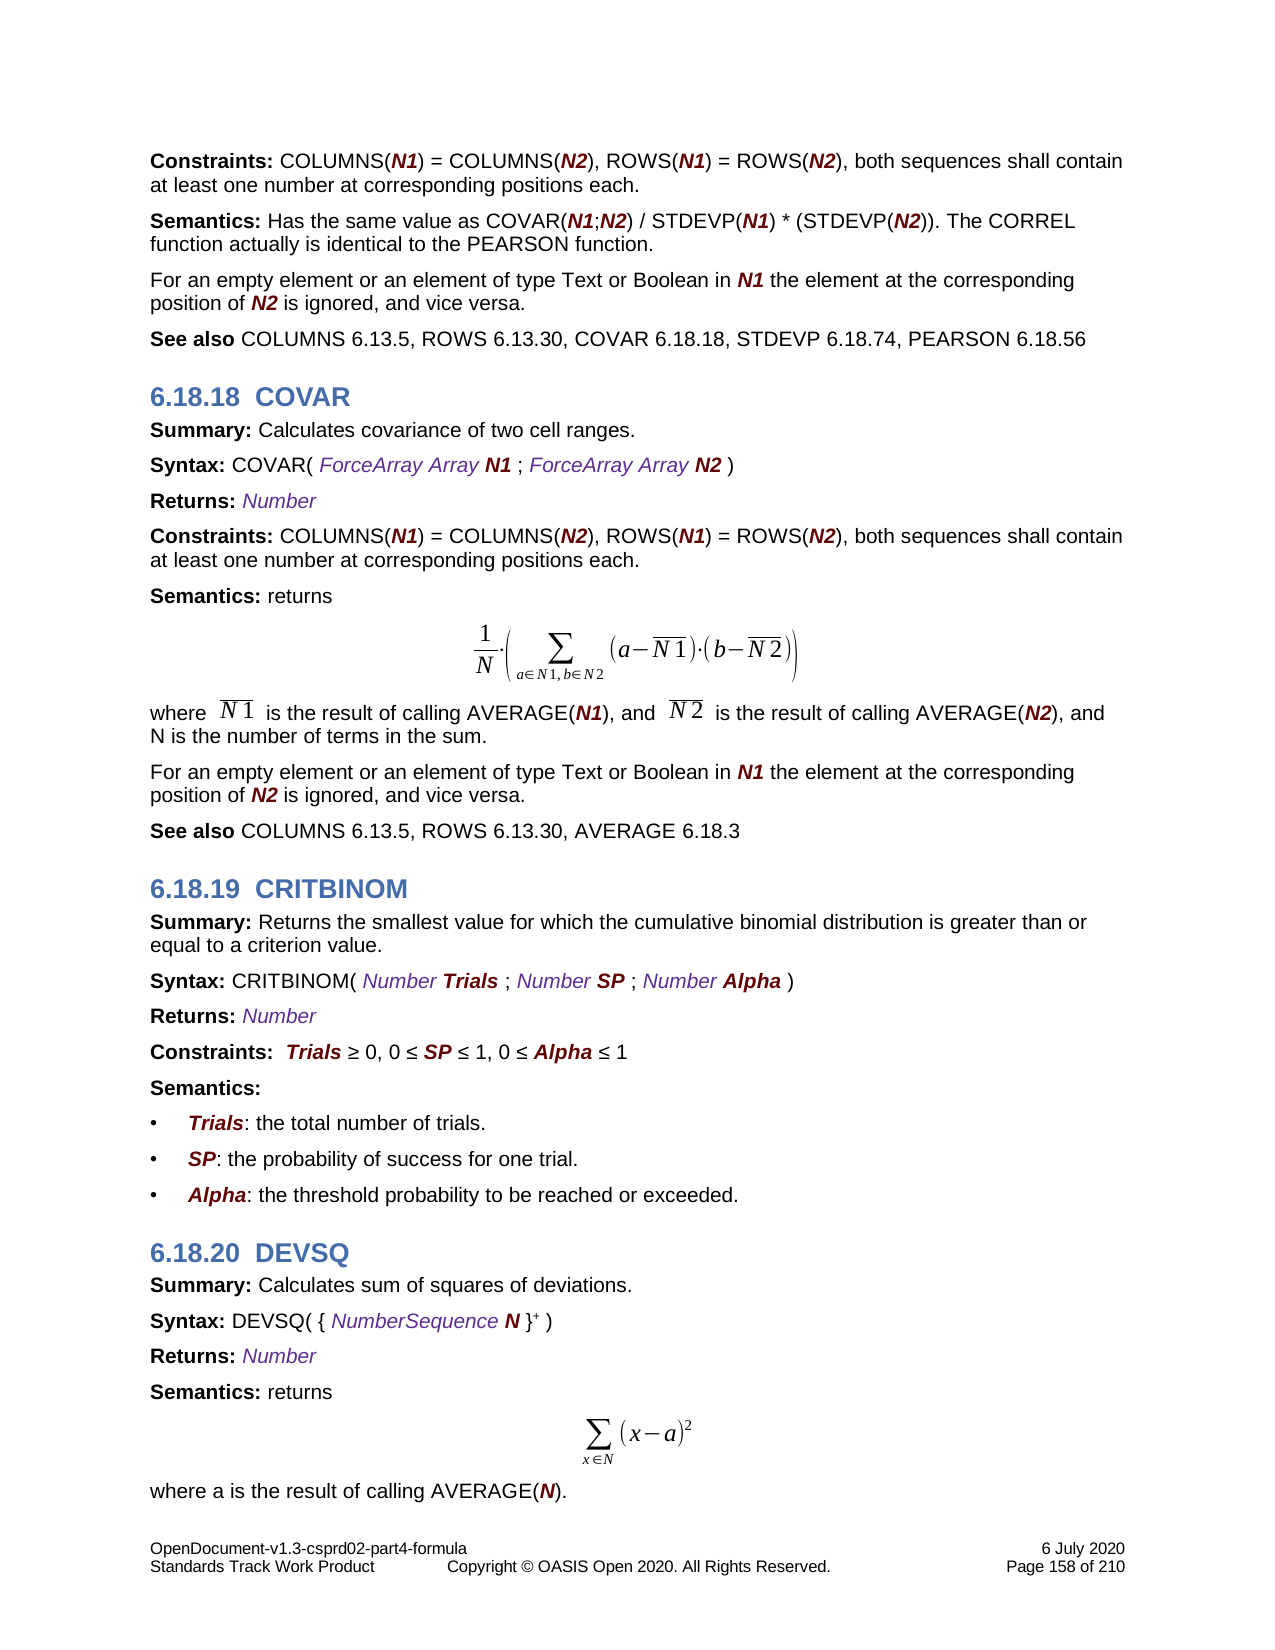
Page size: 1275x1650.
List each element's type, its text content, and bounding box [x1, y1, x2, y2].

text For an empty element or an element of type Text or Boolean in N1 the element at the corresponding position of N2 is ignored, and vice versa. [150, 268, 1125, 315]
text Constraints: COLUMNS(N1) = COLUMNS(N2), ROWS(N1) = ROWS(N2), both sequences shall contain at least one number at corresponding positions each. [150, 525, 1125, 572]
text Summary: Calculates covariance of two cell ranges. [150, 418, 1125, 442]
text Semantics: Has the same value as COVAR(N1;N2) / STDEVP(N1) * (STDEVP(N2)). The CORREL function actually is identical to the PEARSON function. [150, 209, 1125, 256]
text Returns: Number [150, 1345, 1125, 1368]
text Syntax: CRITBINOM( Number Trials ; Number SP ; Number Alpha ) [150, 969, 1125, 993]
text Summary: Returns the smallest value for which the cumulative binomial distribution is greater than or equal to a criterion value. [150, 910, 1125, 957]
text where is the result of calling AVERAGE(N1), and is the result of calling AVERAGE(N2), and N is the number of terms in the sum. [150, 697, 1125, 748]
text Syntax: DEVSQ( { NumberSequence N }+ ) [150, 1309, 1125, 1333]
text Semantics: [150, 1076, 1125, 1100]
text Semantics: returns [150, 1381, 1125, 1404]
text Returns: Number [150, 489, 1125, 513]
subtitle CRITBINOM [150, 874, 1125, 904]
text Syntax: COVAR( ForceArray Array N1 ; ForceArray Array N2 ) [150, 454, 1125, 477]
text See also COLUMNS 6.13.5, ROWS 6.13.30, COVAR 6.18.18, STDEVP 6.18.74, PEARSON 6.18.56 [150, 327, 1125, 351]
list SP: the probability of success for one trial. [150, 1147, 1125, 1171]
text Summary: Calculates sum of squares of deviations. [150, 1274, 1125, 1297]
list Trials: the total number of trials. [150, 1112, 1125, 1135]
text For an empty element or an element of type Text or Boolean in N1 the element at the corresponding position of N2 is ignored, and vice versa. [150, 760, 1125, 807]
text where a is the result of calling AVERAGE(N). [150, 1479, 1125, 1503]
subtitle DEVSQ [150, 1238, 1125, 1268]
list Alpha: the threshold probability to be reached or exceeded. [150, 1183, 1125, 1207]
text Constraints: COLUMNS(N1) = COLUMNS(N2), ROWS(N1) = ROWS(N2), both sequences shall contain at least one number at corresponding positions each. [150, 150, 1125, 197]
text See also COLUMNS 6.13.5, ROWS 6.13.30, AVERAGE 6.18.3 [150, 819, 1125, 843]
text Semantics: returns [150, 584, 1125, 608]
text Constraints: Trials ≥ 0, 0 ≤ SP ≤ 1, 0 ≤ Alpha ≤ 1 [150, 1041, 1125, 1064]
subtitle COVAR [150, 382, 1125, 412]
text Returns: Number [150, 1005, 1125, 1028]
